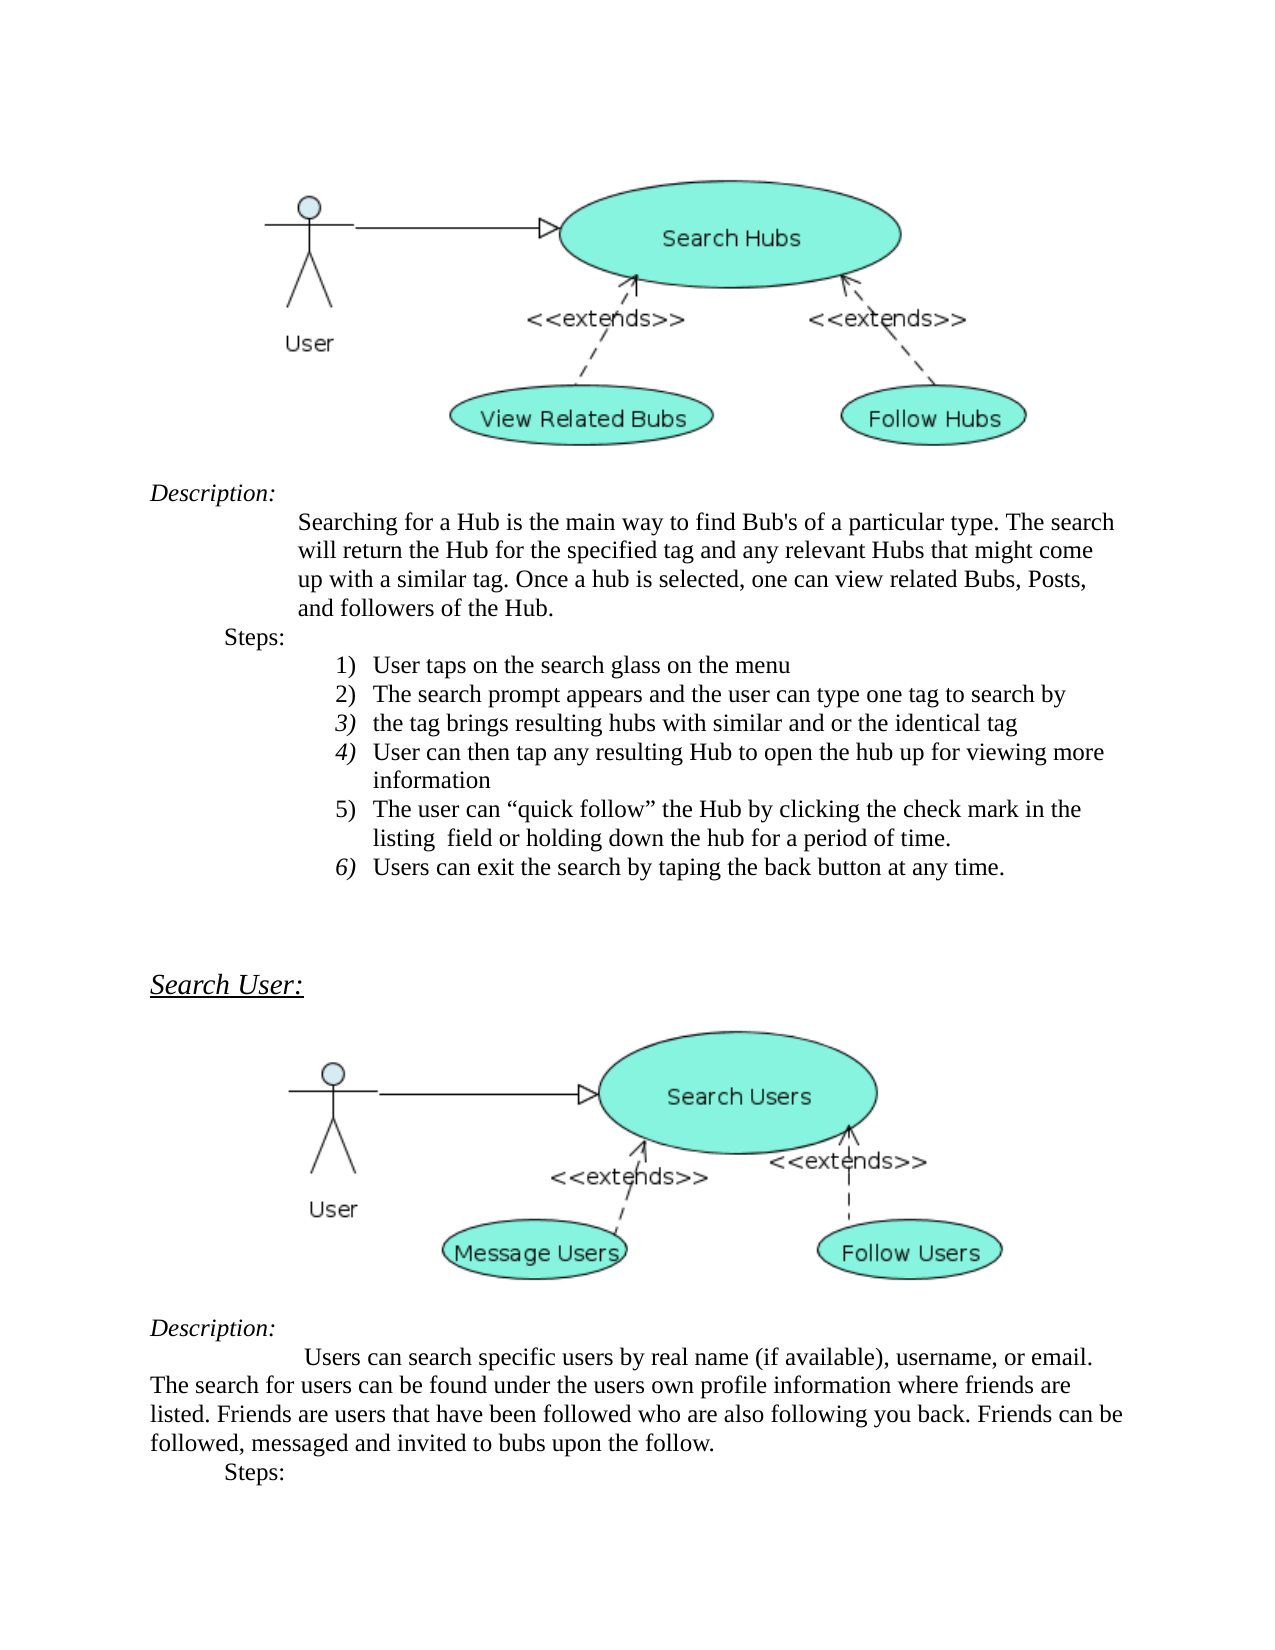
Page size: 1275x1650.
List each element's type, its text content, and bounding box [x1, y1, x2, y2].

text Searching for a Hub is the main way to find Bub's of a particular type. The search [150, 507, 1125, 536]
list User can then tap any resulting Hub to open the hub up for viewing more information [335, 737, 1125, 794]
text Steps: [150, 622, 1125, 651]
picture [239, 1000, 1036, 1313]
text Description: [150, 479, 1125, 507]
text Steps: [150, 1457, 1125, 1485]
list The user can “quick follow” the Hub by clicking the check mark in the listing field or holding down the hub for a period of time. [335, 794, 1125, 852]
list Users can exit the search by taping the back button at any time. [335, 852, 1125, 881]
list The search prompt appears and the user can type one tag to search by [335, 679, 1125, 708]
list User taps on the search glass on the menu [335, 651, 1125, 679]
picture [215, 150, 1060, 479]
text Users can search specific users by real name (if available), username, or email. The search for users can be found under the users own profile information where friends are listed. Friends are users that have been followed who are also following you back. Friends can be followed, messaged and invited to bubs upon the follow. [150, 1342, 1125, 1457]
text Search User: [150, 967, 1125, 1000]
text will return the Hub for the specified tag and any relevant Hubs that might come up with a similar tag. Once a hub is selected, one can view related Bubs, Posts, and followers of the Hub. [150, 536, 1125, 622]
list the tag brings resulting hubs with similar and or the identical tag [335, 708, 1125, 737]
text Description: [150, 1313, 1125, 1342]
